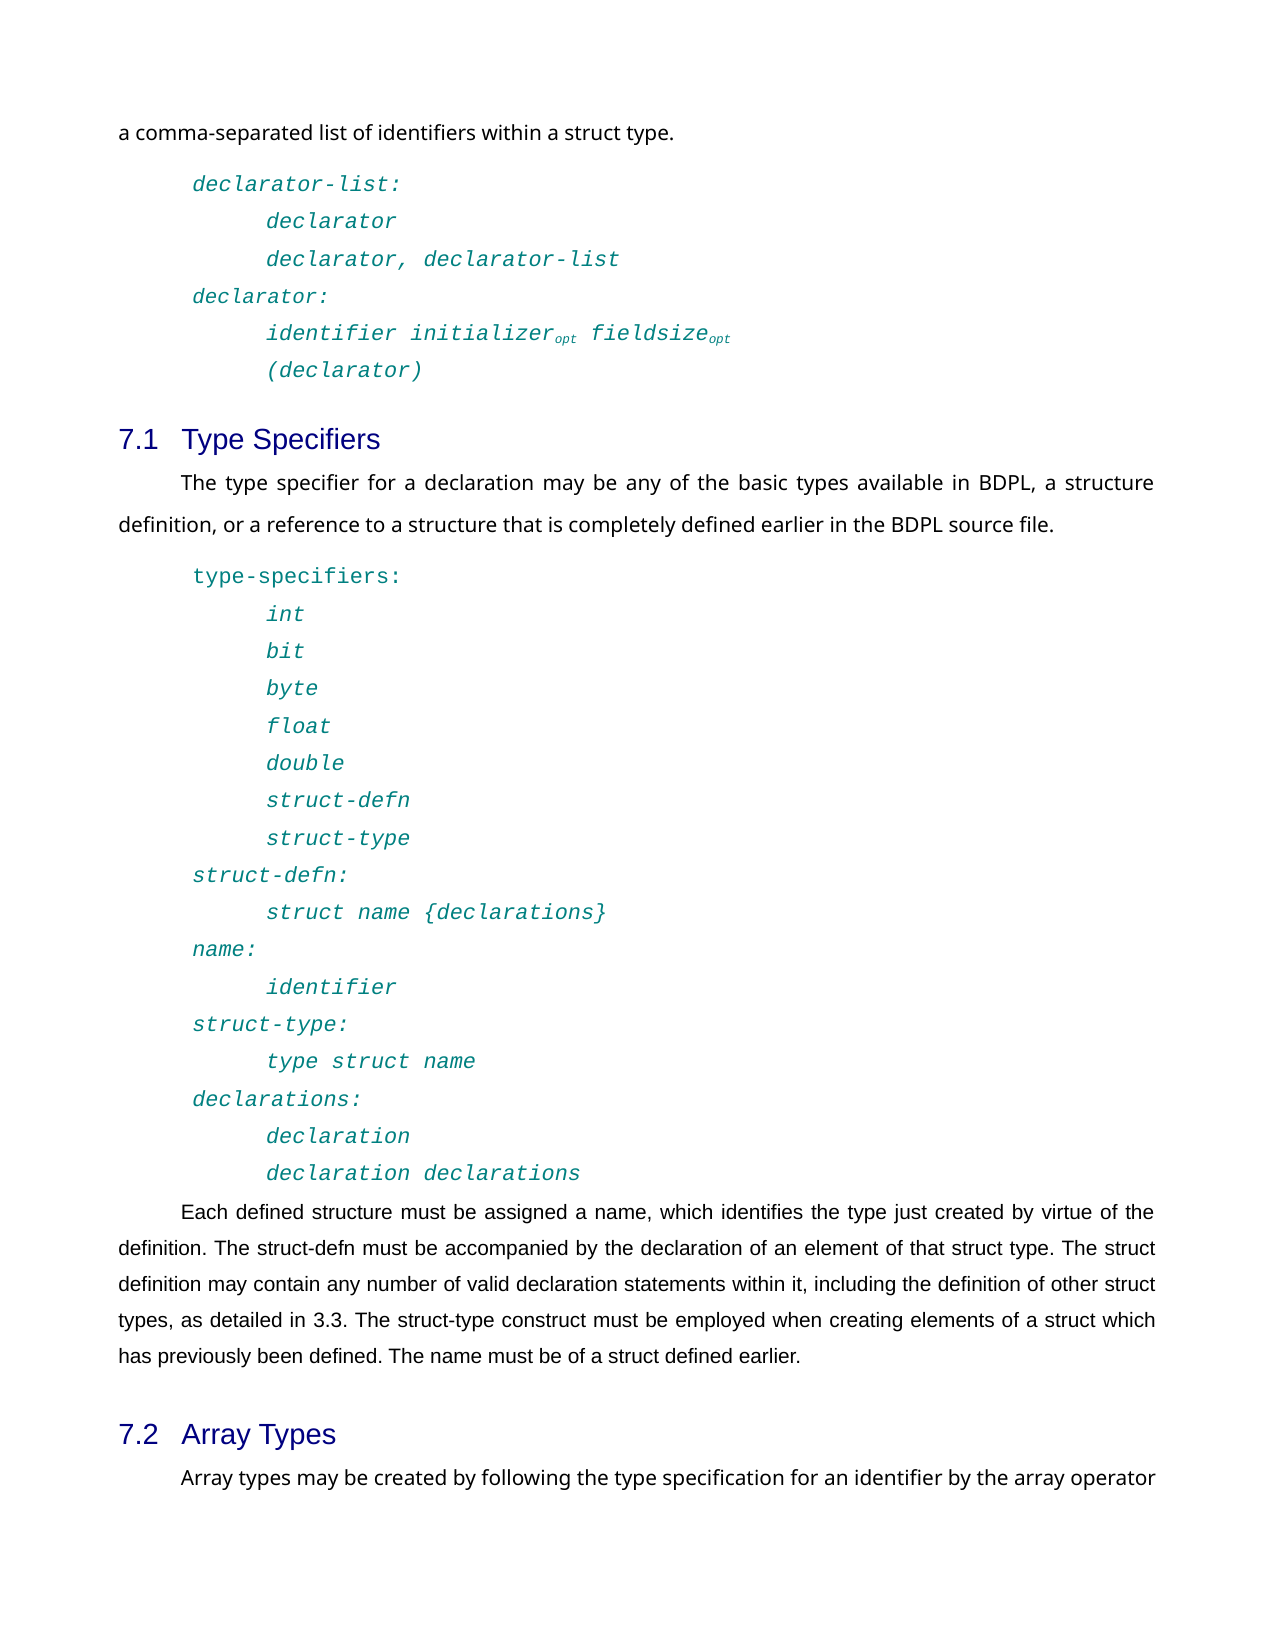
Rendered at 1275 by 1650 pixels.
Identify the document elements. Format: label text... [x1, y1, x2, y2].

text struct-defn: [118, 864, 1157, 889]
text Each defined structure must be assigned a name, which identifies the type just created by virtue of the definition. The struct-defn must be accompanied by the declaration of an element of that struct type. The struct definition may contain any number of valid declaration statements within it, including the definition of other struct types, as detailed in 3.3. The struct-type construct must be employed when creating elements of a struct which has previously been defined. The name must be of a struct defined earlier. [118, 1200, 1157, 1367]
text declarator [118, 211, 1157, 235]
subtitle Array Types [118, 1417, 1157, 1450]
subtitle Type Specifiers [118, 422, 1157, 456]
text a comma-separated list of identifiers within a struct type. [118, 118, 1157, 147]
text Array types may be created by following the type specification for an identifier by the array operator [118, 1463, 1157, 1491]
text struct-defn [118, 789, 1157, 814]
text bit [118, 640, 1157, 665]
text declarator, declarator-list [118, 248, 1157, 273]
text double [118, 752, 1157, 777]
text type struct name [118, 1051, 1157, 1075]
text identifier initializeropt fieldsizeopt [118, 322, 1157, 347]
text declarator: [118, 285, 1157, 310]
text The type specifier for a declaration may be any of the basic types available in BDPL, a structure definition, or a reference to a structure that is completely defined earlier in the BDPL source file. [118, 468, 1157, 539]
text struct-type [118, 827, 1157, 852]
text struct name {declarations} [118, 901, 1157, 926]
text identifier [118, 976, 1157, 1001]
text declaration declarations [118, 1162, 1157, 1187]
text declarator-list: [118, 173, 1157, 198]
text float [118, 715, 1157, 740]
text name: [118, 939, 1157, 963]
text int [118, 603, 1157, 628]
text declaration [118, 1125, 1157, 1150]
text (declarator) [118, 360, 1157, 384]
text byte [118, 678, 1157, 702]
text declarations: [118, 1088, 1157, 1113]
text type-specifiers: [118, 566, 1157, 591]
text struct-type: [118, 1013, 1157, 1038]
